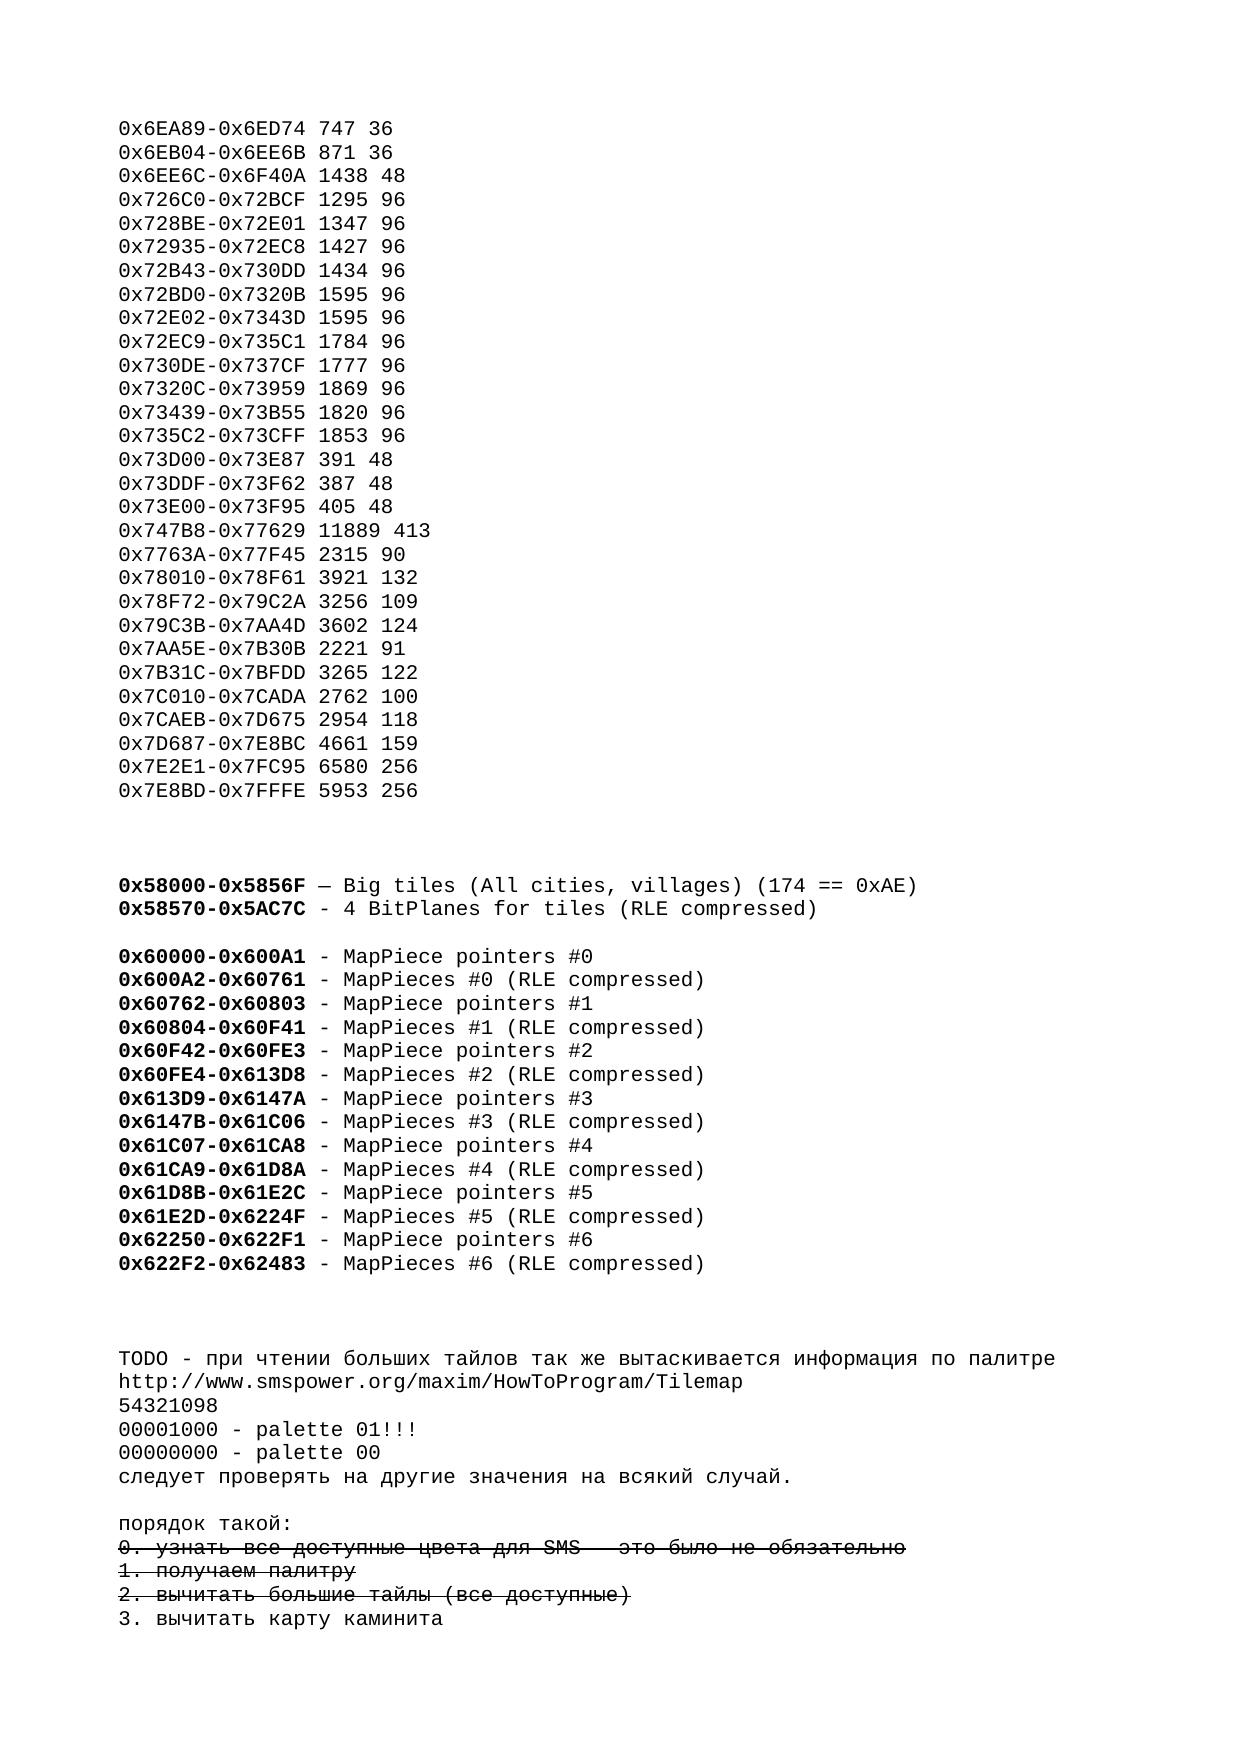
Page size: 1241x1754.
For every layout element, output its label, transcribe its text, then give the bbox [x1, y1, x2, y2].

text 0x7C010-0x7CADA 2762 100 [118, 686, 1122, 709]
text 0. узнать все доступные цвета для SMS — это было не обязательно [118, 1537, 1122, 1561]
text 0x60000-0x600A1 - MapPiece pointers #0 [118, 946, 1122, 969]
text 00000000 - palette 00 [118, 1442, 1122, 1466]
text 0x78F72-0x79C2A 3256 109 [118, 591, 1122, 615]
text 0x7E8BD-0x7FFFE 5953 256 [118, 780, 1122, 804]
text порядок такой: [118, 1513, 1122, 1537]
text 0x600A2-0x60761 - MapPieces #0 (RLE compressed) [118, 969, 1122, 993]
text 0x62250-0x622F1 - MapPiece pointers #6 [118, 1229, 1122, 1253]
text 0x7B31C-0x7BFDD 3265 122 [118, 662, 1122, 686]
text TODO - при чтении больших тайлов так же вытаскивается информация по палитре [118, 1348, 1122, 1371]
text 0x72B43-0x730DD 1434 96 [118, 260, 1122, 284]
text 0x726C0-0x72BCF 1295 96 [118, 189, 1122, 213]
text 0x60FE4-0x613D8 - MapPieces #2 (RLE compressed) [118, 1064, 1122, 1088]
text 0x61CA9-0x61D8A - MapPieces #4 (RLE compressed) [118, 1158, 1122, 1182]
text 54321098 [118, 1395, 1122, 1419]
text 0x6EB04-0x6EE6B 871 36 [118, 142, 1122, 165]
text 1. получаем палитру [118, 1561, 1122, 1584]
text 00001000 - palette 01!!! [118, 1419, 1122, 1442]
text 0x6147B-0x61C06 - MapPieces #3 (RLE compressed) [118, 1111, 1122, 1135]
text 0x79C3B-0x7AA4D 3602 124 [118, 615, 1122, 638]
text 0x72EC9-0x735C1 1784 96 [118, 331, 1122, 354]
text 0x60F42-0x60FE3 - MapPiece pointers #2 [118, 1040, 1122, 1064]
text 0x72E02-0x7343D 1595 96 [118, 307, 1122, 331]
text 0x6EE6C-0x6F40A 1438 48 [118, 165, 1122, 189]
text 0x73E00-0x73F95 405 48 [118, 496, 1122, 520]
text 0x60804-0x60F41 - MapPieces #1 (RLE compressed) [118, 1017, 1122, 1040]
text 0x61C07-0x61CA8 - MapPiece pointers #4 [118, 1135, 1122, 1158]
text 0x73439-0x73B55 1820 96 [118, 402, 1122, 426]
text 0x78010-0x78F61 3921 132 [118, 567, 1122, 591]
text 0x613D9-0x6147A - MapPiece pointers #3 [118, 1088, 1122, 1111]
text 0x7AA5E-0x7B30B 2221 91 [118, 638, 1122, 662]
text 0x72935-0x72EC8 1427 96 [118, 236, 1122, 260]
text 0x7CAEB-0x7D675 2954 118 [118, 709, 1122, 733]
text 2. вычитать большие тайлы (все доступные) [118, 1584, 1122, 1608]
text 0x58570-0x5AC7C - 4 BitPlanes for tiles (RLE compressed) [118, 898, 1122, 922]
text 0x730DE-0x737CF 1777 96 [118, 354, 1122, 378]
text 0x7320C-0x73959 1869 96 [118, 378, 1122, 402]
text 0x747B8-0x77629 11889 413 [118, 520, 1122, 544]
text 0x7D687-0x7E8BC 4661 159 [118, 733, 1122, 757]
text 0x622F2-0x62483 - MapPieces #6 (RLE compressed) [118, 1253, 1122, 1277]
text 0x73DDF-0x73F62 387 48 [118, 473, 1122, 496]
text 0x73D00-0x73E87 391 48 [118, 449, 1122, 473]
text 0x728BE-0x72E01 1347 96 [118, 213, 1122, 236]
text 0x7E2E1-0x7FC95 6580 256 [118, 757, 1122, 780]
text 0x61D8B-0x61E2C - MapPiece pointers #5 [118, 1182, 1122, 1206]
text 3. вычитать карту каминита [118, 1608, 1122, 1631]
text 0x61E2D-0x6224F - MapPieces #5 (RLE compressed) [118, 1206, 1122, 1229]
text 0x6EA89-0x6ED74 747 36 [118, 118, 1122, 142]
text 0x72BD0-0x7320B 1595 96 [118, 284, 1122, 307]
text 0x58000-0x5856F — Big tiles (All cities, villages) (174 == 0xAE) [118, 875, 1122, 898]
text 0x735C2-0x73CFF 1853 96 [118, 426, 1122, 449]
text 0x7763A-0x77F45 2315 90 [118, 544, 1122, 567]
text 0x60762-0x60803 - MapPiece pointers #1 [118, 993, 1122, 1017]
text http://www.smspower.org/maxim/HowToProgram/Tilemap [118, 1371, 1122, 1395]
text следует проверять на другие значения на всякий случай. [118, 1466, 1122, 1489]
